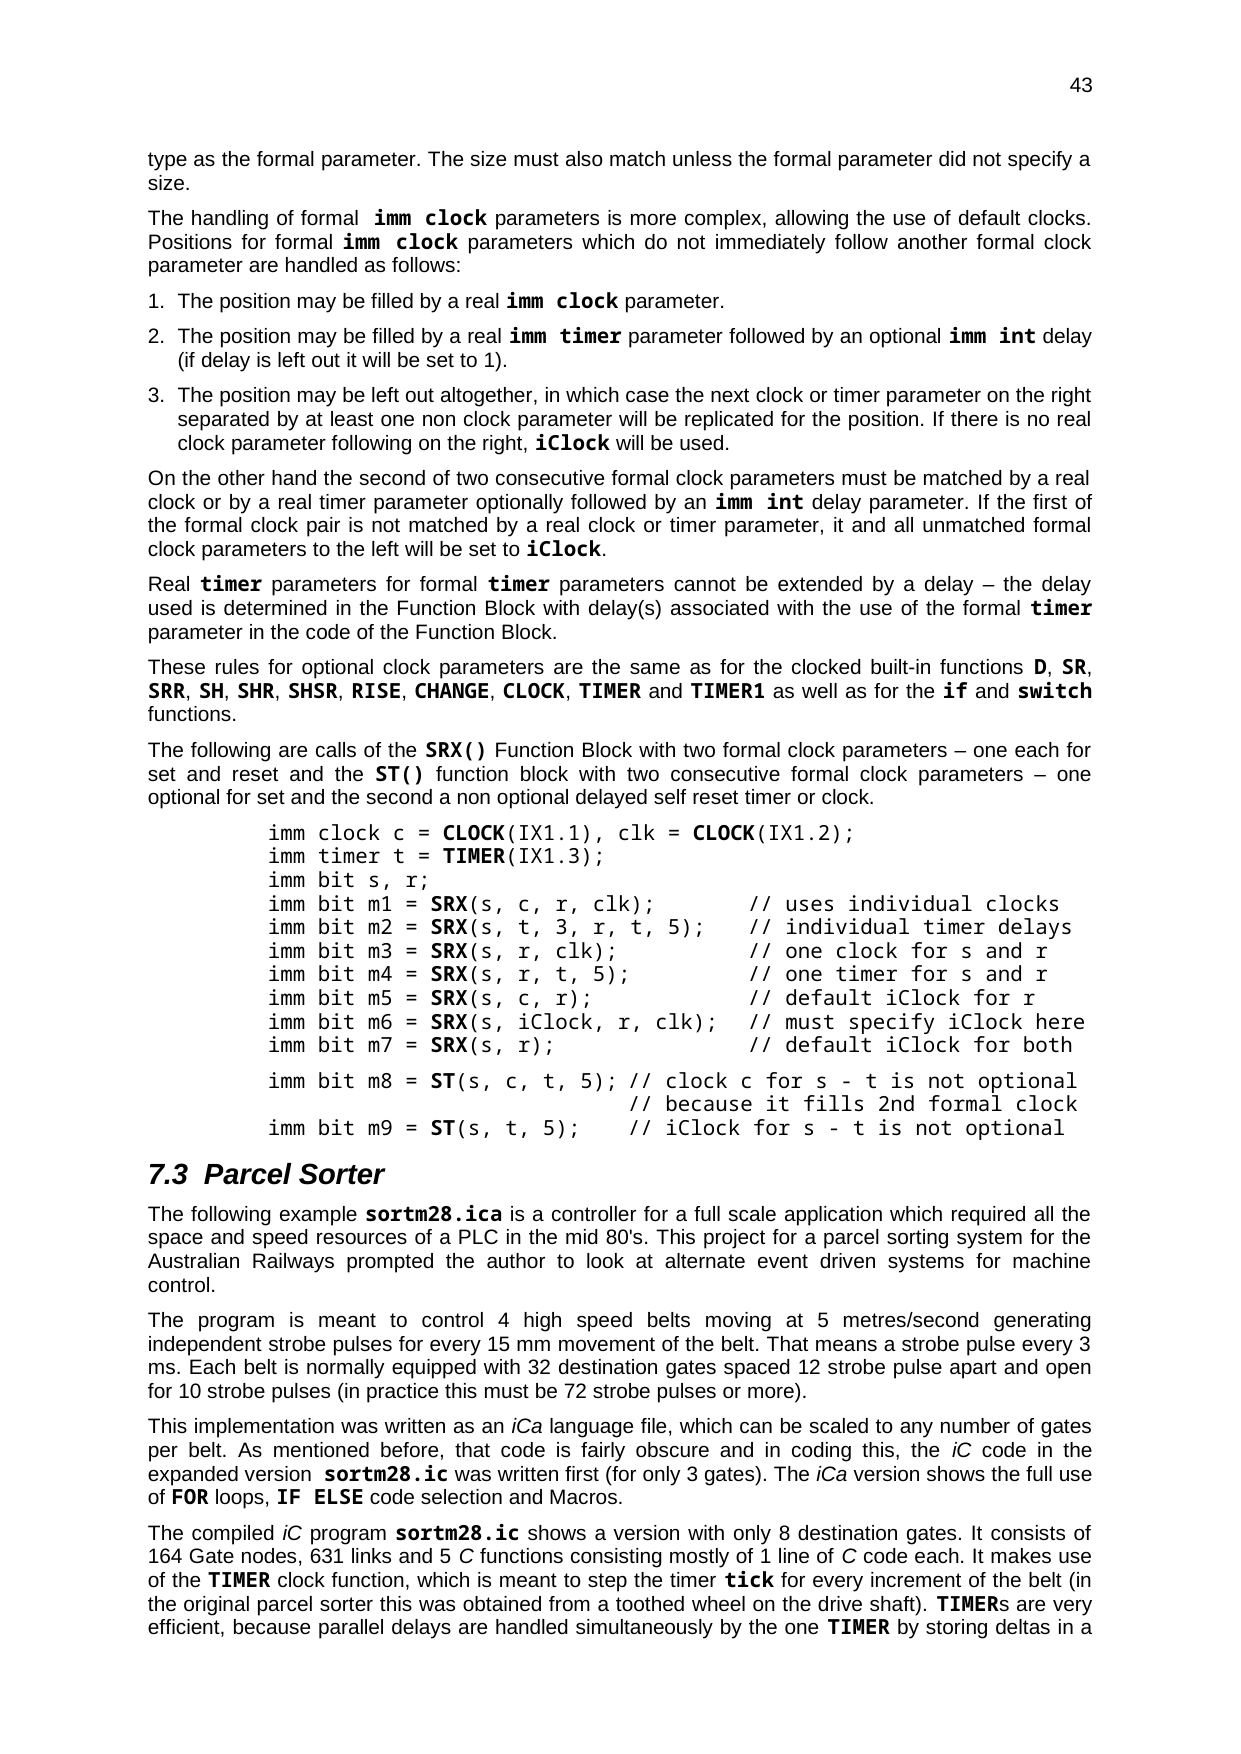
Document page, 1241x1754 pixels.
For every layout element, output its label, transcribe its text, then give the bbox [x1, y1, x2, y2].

text The program is meant to control 4 high speed belts moving at 5 metres/second generating independent strobe pulses for every 15 mm movement of the belt. That means a strobe pulse every 3 ms. Each belt is normally equipped with 32 destination gates spaced 12 strobe pulse apart and open for 10 strobe pulses (in practice this must be 72 strobe pulses or more). [148, 1309, 1092, 1403]
text The following example sortm28.ica is a controller for a full scale application which required all the space and speed resources of a PLC in the mid 80's. This project for a parcel sorting system for the Australian Railways prompted the author to look at alternate event driven systems for machine control. [148, 1202, 1092, 1297]
list The position may be filled by a real imm timer parameter followed by an optional imm int delay (if delay is left out it will be set to 1). [148, 325, 1092, 372]
text Real timer parameters for formal timer parameters cannot be extended by a delay – the delay used is determined in the Function Block with delay(s) associated with the use of the formal timer parameter in the code of the Function Block. [148, 573, 1092, 644]
text The following are calls of the SRX() Function Block with two formal clock parameters – one each for set and reset and the ST() function block with two consecutive formal clock parameters – one optional for set and the second a non optional delayed self reset timer or clock. [148, 738, 1092, 809]
text imm bit m8 = ST(s, c, t, 5); // clock c for s - t is not optional // because it fills 2nd formal clock imm bit m9 = ST(s, t, 5); // iClock for s - t is not optional [268, 1069, 1092, 1140]
text These rules for optional clock parameters are the same as for the clocked built-in functions D, SR, SRR, SH, SHR, SHSR, RISE, CHANGE, CLOCK, TIMER and TIMER1 as well as for the if and switch functions. [148, 656, 1092, 727]
text The compiled iC program sortm28.ic shows a version with only 8 destination gates. It consists of 164 Gate nodes, 631 links and 5 C functions consisting mostly of 1 line of C code each. It makes use of the TIMER clock function, which is meant to step the timer tick for every increment of the belt (in the original parcel sorter this was obtained from a toothed wheel on the drive shaft). TIMERs are very efficient, because parallel delays are handled simultaneously by the one TIMER by storing deltas in a [148, 1521, 1092, 1639]
text imm clock c = CLOCK(IX1.1), clk = CLOCK(IX1.2); imm timer t = TIMER(IX1.3); imm bit s, r; imm bit m1 = SRX(s, c, r, clk); // uses individual clocks imm bit m2 = SRX(s, t, 3, r, t, 5); // individual timer delays imm bit m3 = SRX(s, r, clk); // one clock for s and r imm bit m4 = SRX(s, r, t, 5); // one timer for s and r imm bit m5 = SRX(s, c, r); // default iClock for r imm bit m6 = SRX(s, iClock, r, clk); // must specify iClock here imm bit m7 = SRX(s, r); // default iClock for both [268, 821, 1092, 1058]
list The position may be left out altogether, in which case the next clock or timer parameter on the right separated by at least one non clock parameter will be replicated for the position. If there is no real clock parameter following on the right, iClock will be used. [148, 384, 1092, 455]
text On the other hand the second of two consecutive formal clock parameters must be matched by a real clock or by a real timer parameter optionally followed by an imm int delay parameter. If the first of the formal clock pair is not matched by a real clock or timer parameter, it and all unmatched formal clock parameters to the left will be set to iClock. [148, 467, 1092, 561]
list The position may be filled by a real imm clock parameter. [148, 289, 1092, 313]
text This implementation was written as an iCa language file, which can be scaled to any number of gates per belt. As mentioned before, that code is fairly obscure and in coding this, the iC code in the expanded version sortm28.ic was written first (for only 3 gates). The iCa version shows the full use of FOR loops, IF ELSE code selection and Macros. [148, 1415, 1092, 1509]
text The handling of formal imm clock parameters is more complex, allowing the use of default clocks. Positions for formal imm clock parameters which do not immediately follow another formal clock parameter are handled as follows: [148, 207, 1092, 278]
text type as the formal parameter. The size must also match unless the formal parameter did not specify a size. [148, 148, 1092, 195]
subtitle Parcel Sorter [148, 1158, 1092, 1191]
